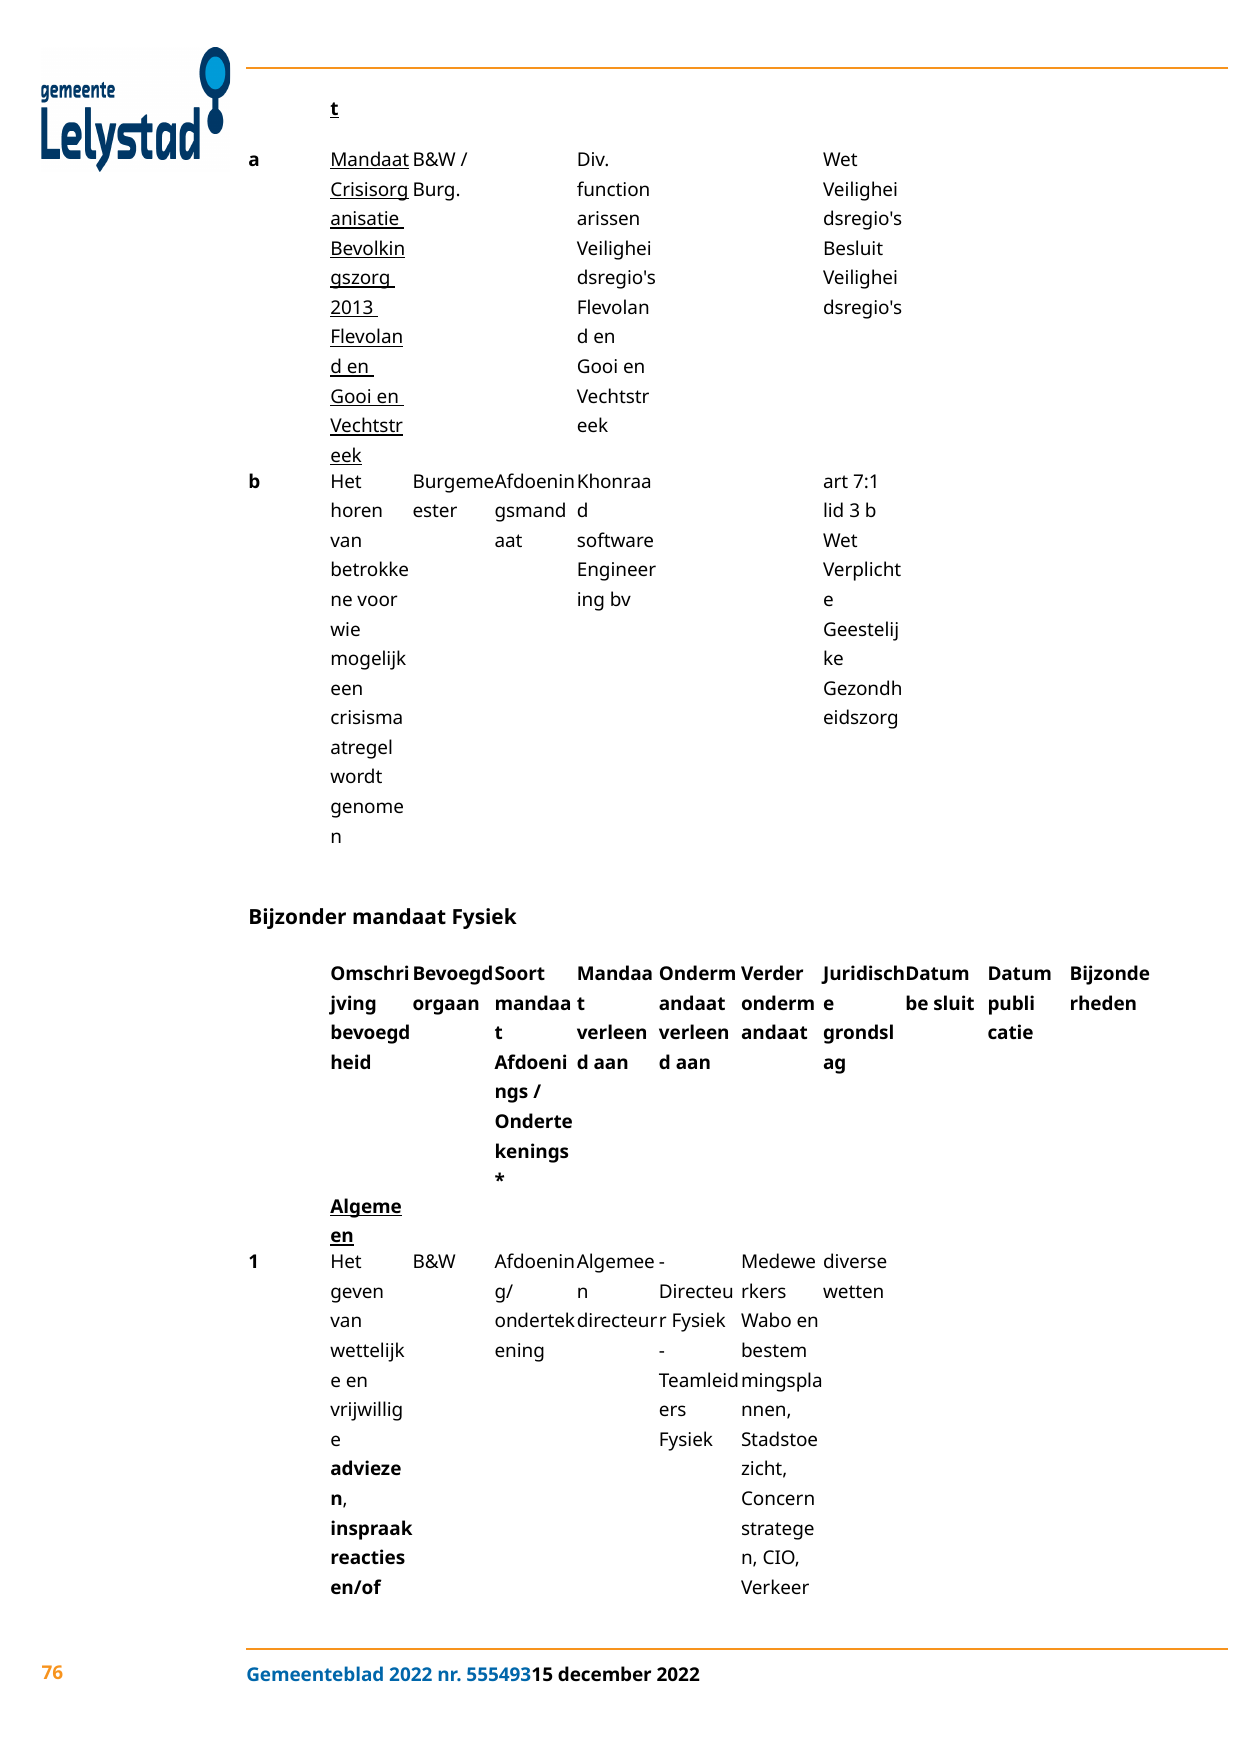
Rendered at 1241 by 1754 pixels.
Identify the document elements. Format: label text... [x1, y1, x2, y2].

table_cell Div. functionarissen Veiligheidsregio's Flevoland en Gooi en Vechtstreek [577, 146, 659, 468]
table_cell [659, 95, 741, 121]
table_cell [741, 95, 823, 121]
table_cell [1069, 468, 1152, 848]
table_header Bevoegd orgaan [412, 960, 494, 1193]
table_header Mandaat verleend aan [577, 960, 659, 1193]
table_cell [987, 468, 1069, 848]
table_cell [1069, 95, 1152, 121]
table_cell [823, 1193, 905, 1248]
table_cell [330, 121, 412, 146]
table_cell [412, 95, 494, 121]
table_cell t [330, 95, 412, 121]
table_cell Wet Veiligheidsregio's Besluit Veiligheidsregio's [823, 146, 905, 468]
table_cell [905, 121, 987, 146]
text Bijzonder mandaat Fysiek [248, 902, 1152, 931]
table_cell [494, 146, 577, 468]
table_cell [494, 1193, 577, 1248]
table_header Ondermandaat verleend aan [659, 960, 741, 1193]
table_cell 1 [248, 1249, 330, 1599]
table_cell [823, 121, 905, 146]
table_cell [1069, 1249, 1152, 1599]
table_cell [741, 468, 823, 848]
table_cell [987, 95, 1069, 121]
table_cell a [248, 146, 330, 468]
table_cell [659, 146, 741, 468]
table_cell - Directeur Fysiek - Teamleiders Fysiek [659, 1249, 741, 1599]
table_cell [905, 468, 987, 848]
table_cell [1069, 146, 1152, 468]
table_header Verder ondermandaat [741, 960, 823, 1193]
table_header Soort mandaat Afdoenings / Ondertekenings * [494, 960, 577, 1193]
table_header Datum publi catie [987, 960, 1069, 1193]
table_cell [659, 468, 741, 848]
table_cell art 7:1 lid 3 b Wet Verplichte Geestelijke Gezondheidszorg [823, 468, 905, 848]
table_cell [905, 146, 987, 468]
table_cell [741, 121, 823, 146]
table_cell Algemeen directeur [577, 1249, 659, 1599]
table_cell Mandaat Crisisorganisatie Bevolkin gszorg 2013 Flevoland en Gooi en Vechtstreek [330, 146, 412, 468]
table_cell Algemeen [330, 1193, 412, 1248]
table_cell Burgemeester [412, 468, 494, 848]
table_cell [494, 121, 577, 146]
table_cell [248, 95, 330, 121]
table_cell Medewerkers Wabo en bestemmingsplannen, Stadstoezicht, Concernstrategen, CIO, Verkeer [741, 1249, 823, 1599]
table_cell [248, 1193, 330, 1248]
table_cell [987, 1193, 1069, 1248]
table_cell Afdoening/ondertekening [494, 1249, 577, 1599]
table_cell [248, 121, 330, 146]
table_cell [659, 121, 741, 146]
table_cell [905, 1193, 987, 1248]
table_cell Het horen van betrokkene voor wie mogelijk een crisismaatregel wordt genomen [330, 468, 412, 848]
table_header Bijzonderheden [1069, 960, 1152, 1193]
table_header Omschrijving bevoegdheid [330, 960, 412, 1193]
table_cell [412, 1193, 494, 1248]
table_cell [1069, 1193, 1152, 1248]
table_cell [412, 121, 494, 146]
table_cell [987, 1249, 1069, 1599]
table_cell [1069, 121, 1152, 146]
table_cell [577, 1193, 659, 1248]
table_cell [905, 95, 987, 121]
table_cell B&W [412, 1249, 494, 1599]
picture [41, 47, 231, 172]
table_cell [987, 121, 1069, 146]
table_cell [577, 121, 659, 146]
table_cell [741, 146, 823, 468]
table_cell [823, 95, 905, 121]
table_cell [987, 146, 1069, 468]
table_cell [577, 95, 659, 121]
table_cell diverse wetten [823, 1249, 905, 1599]
table_header Datum be sluit [905, 960, 987, 1193]
table_cell Het geven van wettelijke en vrijwillige adviezen, inspraakreacties en/of [330, 1249, 412, 1599]
table_cell [905, 1249, 987, 1599]
table_cell [659, 1193, 741, 1248]
table_cell B&W / Burg. [412, 146, 494, 468]
table_header [248, 960, 330, 1193]
table_cell Khonraad software Engineering bv [577, 468, 659, 848]
table_cell b [248, 468, 330, 848]
table_cell [494, 95, 577, 121]
table_cell Afdoeningsmandaat [494, 468, 577, 848]
table_cell [741, 1193, 823, 1248]
table_header Juridische grondslag [823, 960, 905, 1193]
